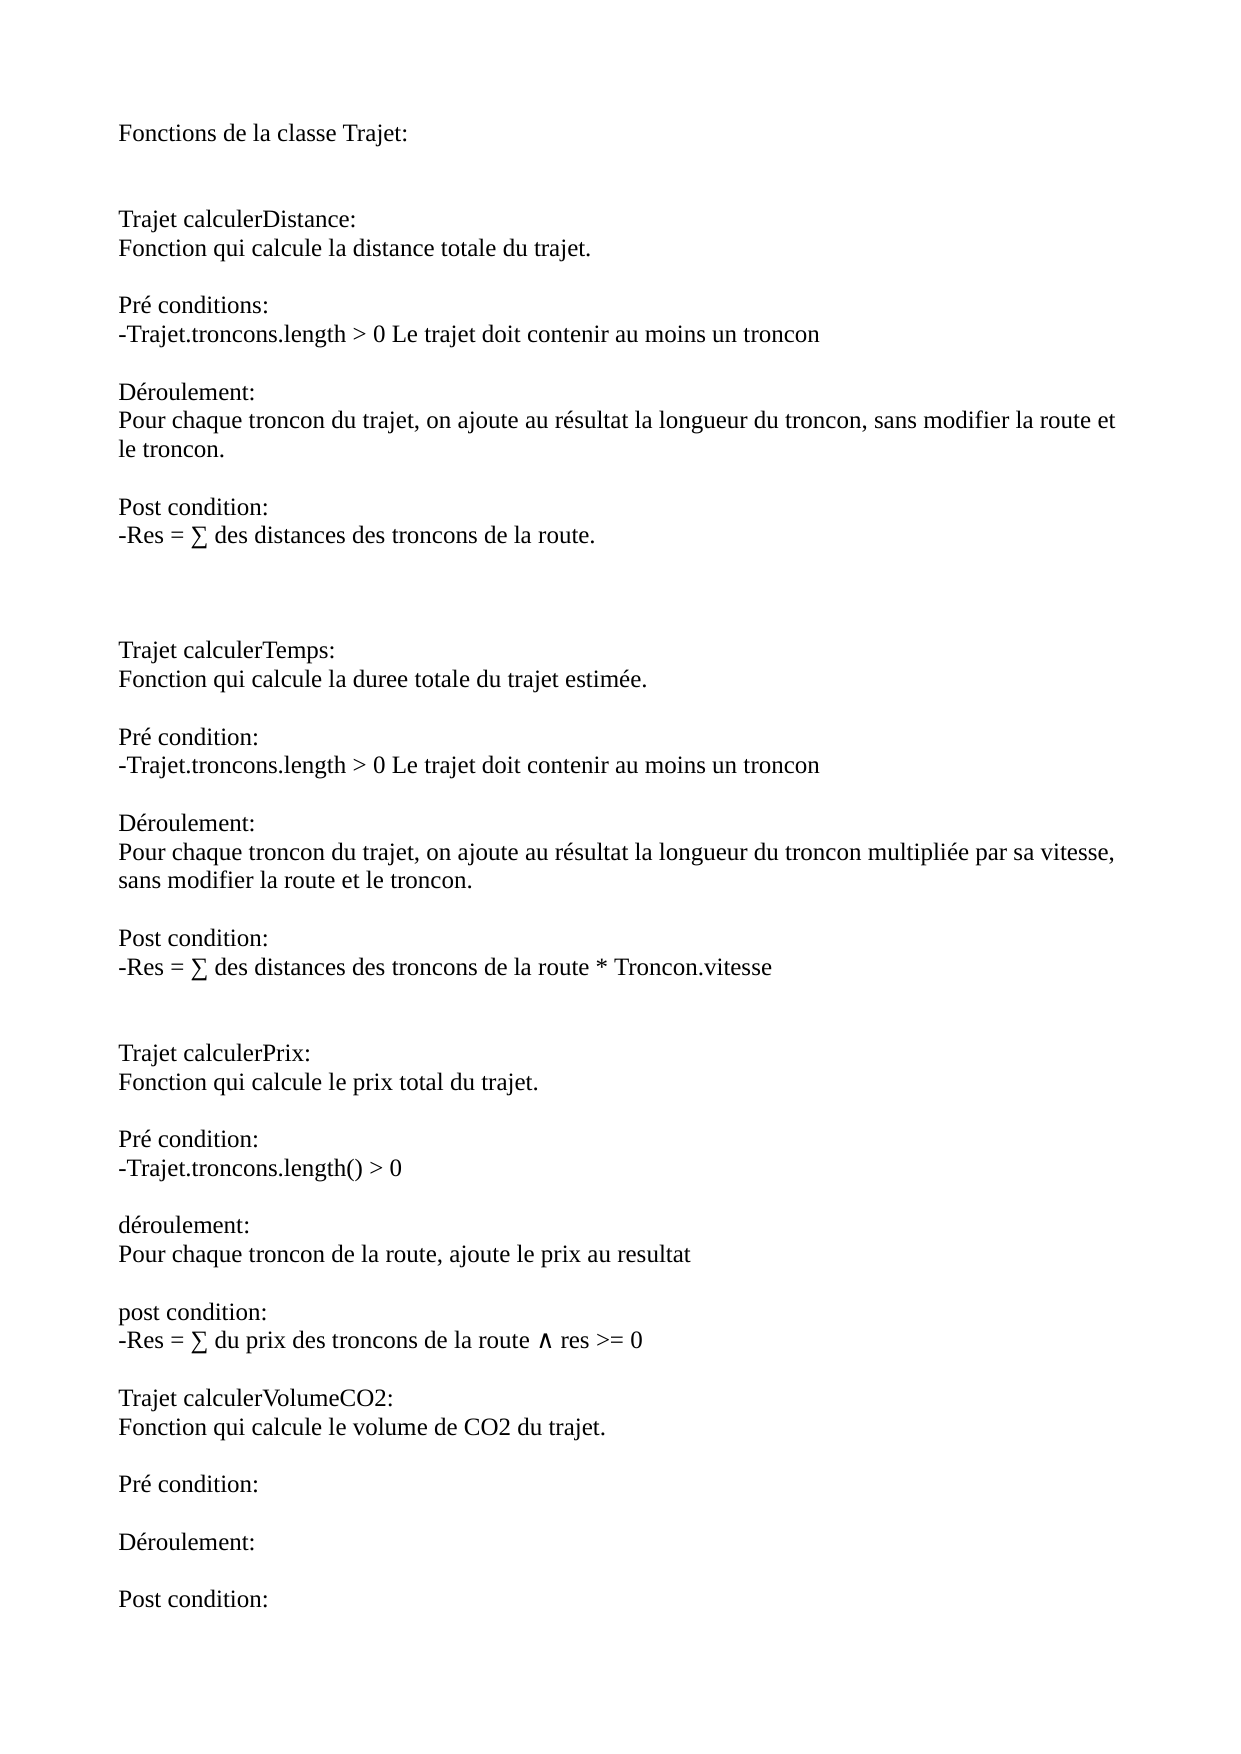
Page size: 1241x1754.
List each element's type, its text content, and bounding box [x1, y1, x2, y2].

text Fonctions de la classe Trajet: Trajet calculerDistance: Fonction qui calcule la distance totale du trajet. Pré conditions: -Trajet.troncons.length > 0 Le trajet doit contenir au moins un troncon Déroulement: Pour chaque troncon du trajet, on ajoute au résultat la longueur du troncon, sans modifier la route et le troncon. Post condition: -Res = ∑ des distances des troncons de la route. Trajet calculerTemps: Fonction qui calcule la duree totale du trajet estimée. Pré condition: -Trajet.troncons.length > 0 Le trajet doit contenir au moins un troncon Déroulement: Pour chaque troncon du trajet, on ajoute au résultat la longueur du troncon multipliée par sa vitesse, sans modifier la route et le troncon. Post condition: -Res = ∑ des distances des troncons de la route * Troncon.vitesse Trajet calculerPrix: Fonction qui calcule le prix total du trajet. Pré condition: [118, 118, 1122, 1153]
text Trajet calculerVolumeCO2: Fonction qui calcule le volume de CO2 du trajet. Pré condition: Déroulement: Post condition: [118, 1383, 1122, 1613]
text Pour chaque troncon de la route, ajoute le prix au resultat post condition: -Res = ∑ du prix des troncons de la route ∧ res >= 0 [118, 1239, 1122, 1383]
text -Trajet.troncons.length() > 0 déroulement: [118, 1153, 1122, 1239]
